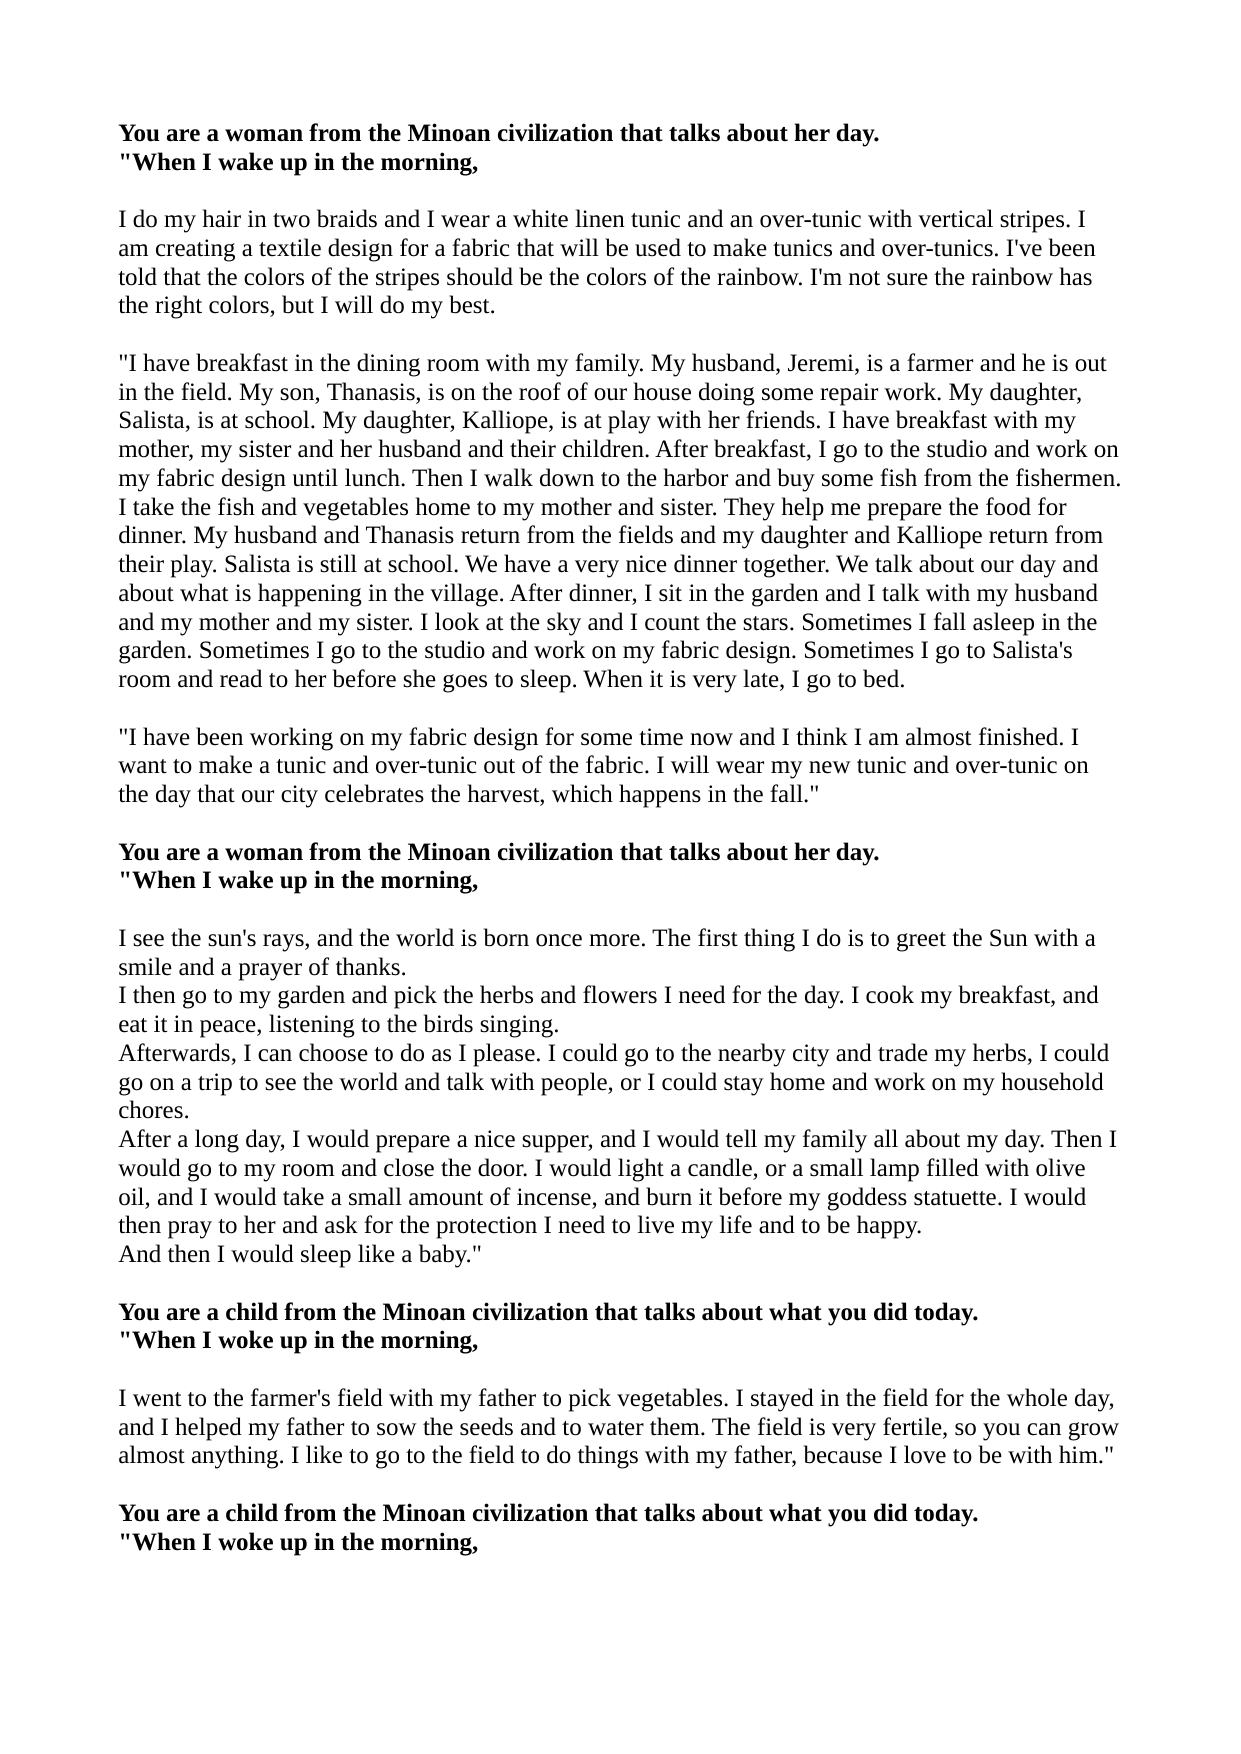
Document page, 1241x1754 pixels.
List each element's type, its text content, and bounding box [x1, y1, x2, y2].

text "When I woke up in the morning, [118, 1527, 1122, 1556]
text I went to the farmer's field with my father to pick vegetables. I stayed in the field for the whole day, and I helped my father to sow the seeds and to water them. The field is very fertile, so you can grow almost anything. I like to go to the field to do things with my father, because I love to be with him." [118, 1383, 1122, 1469]
text "When I wake up in the morning, [118, 147, 1122, 176]
text Afterwards, I can choose to do as I please. I could go to the nearby city and trade my herbs, I could go on a trip to see the world and talk with people, or I could stay home and work on my household chores. [118, 1038, 1122, 1124]
text "I have been working on my fabric design for some time now and I think I am almost finished. I want to make a tunic and over-tunic out of the fabric. I will wear my new tunic and over-tunic on the day that our city celebrates the harvest, which happens in the fall." [118, 722, 1122, 808]
text I then go to my garden and pick the herbs and flowers I need for the day. I cook my breakfast, and eat it in peace, listening to the birds singing. [118, 981, 1122, 1038]
text After a long day, I would prepare a nice supper, and I would tell my family all about my day. Then I would go to my room and close the door. I would light a candle, or a small lamp filled with olive oil, and I would take a small amount of incense, and burn it before my goddess statuette. I would then pray to her and ask for the protection I need to live my life and to be happy. [118, 1124, 1122, 1239]
text I do my hair in two braids and I wear a white linen tunic and an over-tunic with vertical stripes. I am creating a textile design for a fabric that will be used to make tunics and over-tunics. I've been told that the colors of the stripes should be the colors of the rainbow. I'm not sure the rainbow has the right colors, but I will do my best. [118, 204, 1122, 319]
text I see the sun's rays, and the world is born once more. The first thing I do is to greet the Sun with a smile and a prayer of thanks. [118, 923, 1122, 981]
text "When I woke up in the morning, [118, 1326, 1122, 1354]
text You are a woman from the Minoan civilization that talks about her day. [118, 118, 1122, 147]
text "I have breakfast in the dining room with my family. My husband, Jeremi, is a farmer and he is out in the field. My son, Thanasis, is on the roof of our house doing some repair work. My daughter, Salista, is at school. My daughter, Kalliope, is at play with her friends. I have breakfast with my mother, my sister and her husband and their children. After breakfast, I go to the studio and work on my fabric design until lunch. Then I walk down to the harbor and buy some fish from the fishermen. I take the fish and vegetables home to my mother and sister. They help me prepare the food for dinner. My husband and Thanasis return from the fields and my daughter and Kalliope return from their play. Salista is still at school. We have a very nice dinner together. We talk about our day and about what is happening in the village. After dinner, I sit in the garden and I talk with my husband and my mother and my sister. I look at the sky and I count the stars. Sometimes I fall asleep in the garden. Sometimes I go to the studio and work on my fabric design. Sometimes I go to Salista's room and read to her before she goes to sleep. When it is very late, I go to bed. [118, 348, 1122, 693]
text You are a child from the Minoan civilization that talks about what you did today. [118, 1498, 1122, 1527]
text You are a woman from the Minoan civilization that talks about her day. [118, 837, 1122, 866]
text You are a child from the Minoan civilization that talks about what you did today. [118, 1297, 1122, 1326]
text "When I wake up in the morning, [118, 866, 1122, 894]
text And then I would sleep like a baby." [118, 1239, 1122, 1268]
